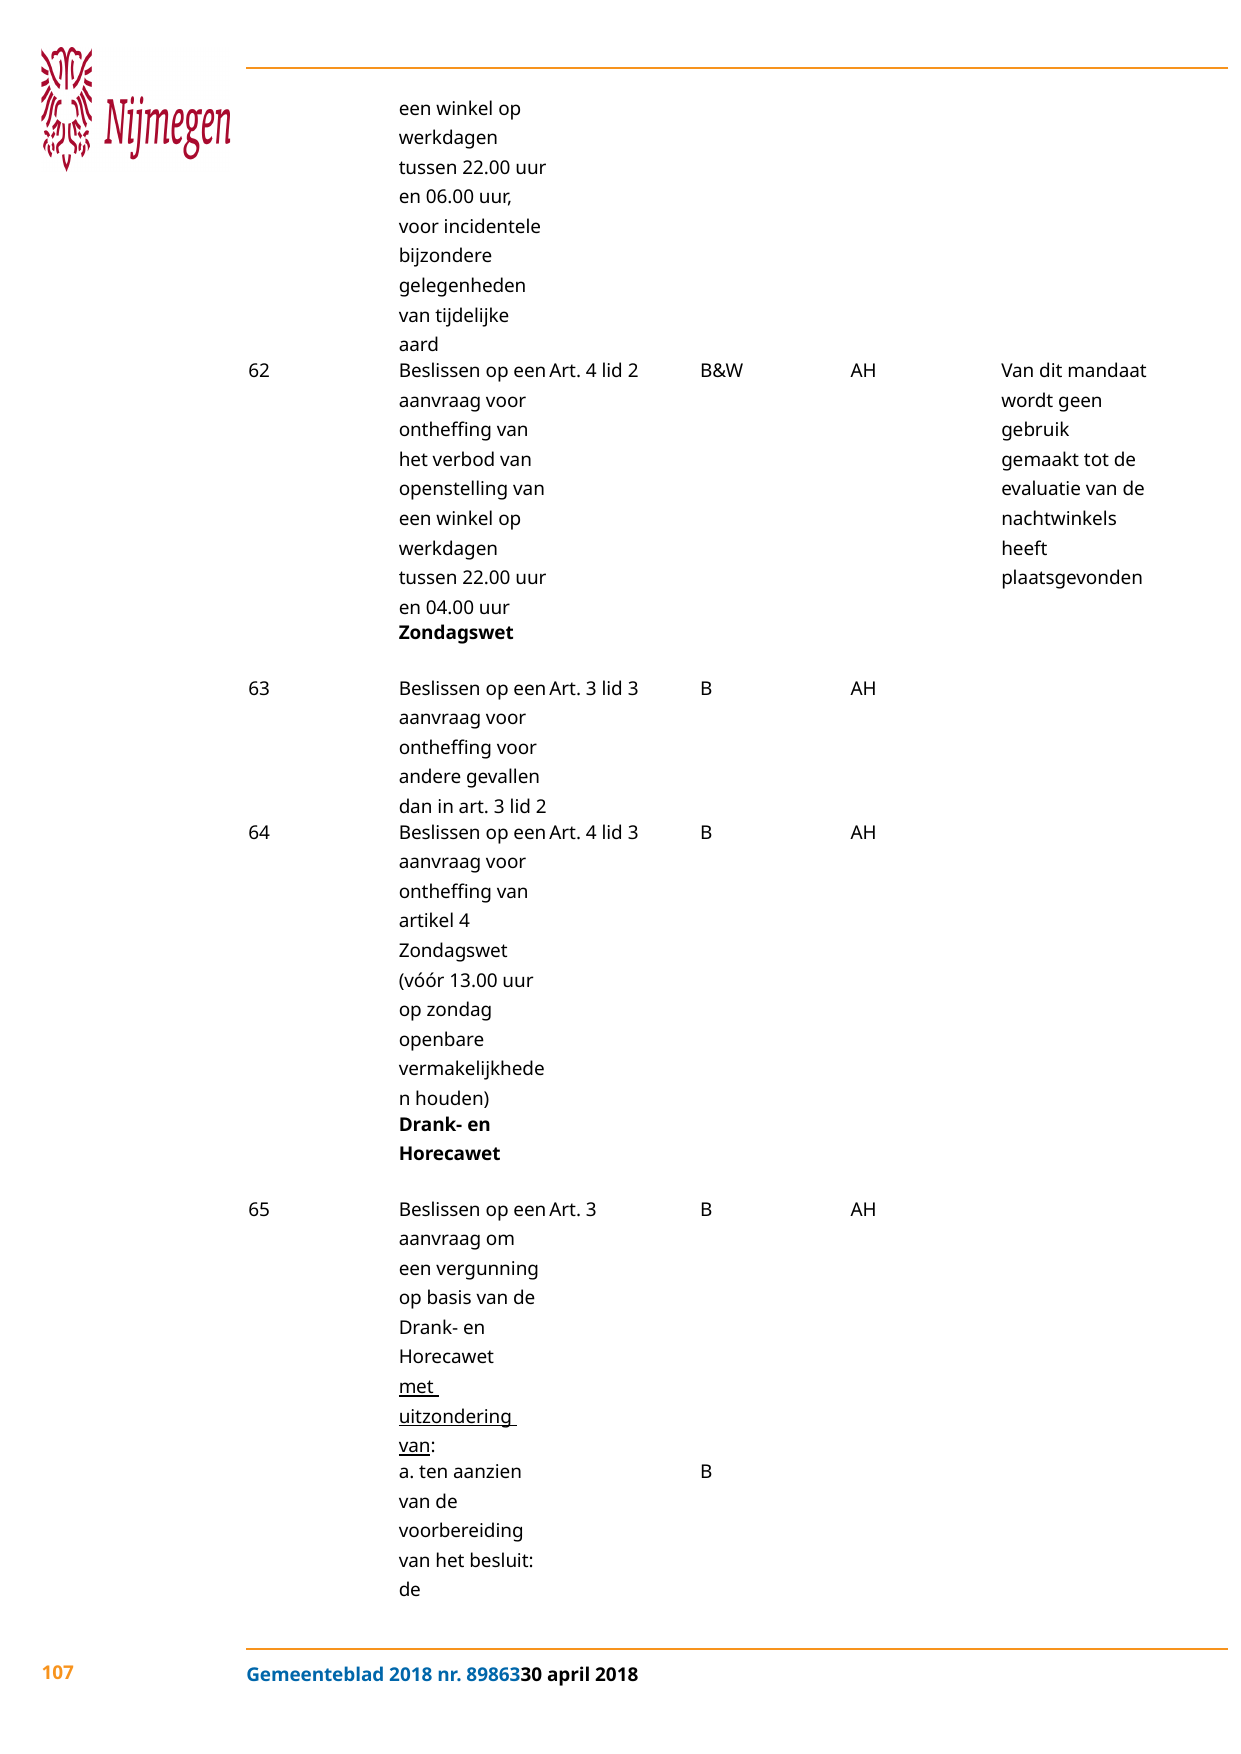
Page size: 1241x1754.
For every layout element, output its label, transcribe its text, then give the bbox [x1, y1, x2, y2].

table_cell [1001, 819, 1152, 1111]
table_cell B [700, 675, 850, 819]
table_cell AH [850, 1196, 1001, 1458]
table_cell B&W [700, 357, 850, 619]
table_cell 63 [248, 675, 398, 819]
table_cell [248, 620, 398, 675]
table_cell [1001, 1458, 1152, 1602]
table_cell Beslissen op een aanvraag voor ontheffing voor andere gevallen dan in art. 3 lid 2 [399, 675, 549, 819]
table_cell Art. 3 [549, 1196, 700, 1458]
table_cell [850, 1458, 1001, 1602]
table_cell Zondagswet [399, 620, 549, 675]
table_cell [1001, 620, 1152, 675]
table_cell B [700, 1196, 850, 1458]
table_cell Beslissen op een aanvraag voor ontheffing van het verbod van openstelling van een winkel op werkdagen tussen 22.00 uur en 04.00 uur [399, 357, 549, 619]
table_cell [549, 1458, 700, 1602]
table_cell [700, 1111, 850, 1196]
table_cell 65 [248, 1196, 398, 1458]
table_cell [1001, 1111, 1152, 1196]
table_cell AH [850, 675, 1001, 819]
table_cell B [700, 1458, 850, 1602]
table_cell [549, 620, 700, 675]
table_cell een winkel op werkdagen tussen 22.00 uur en 06.00 uur, voor incidentele bijzondere gelegenheden van tijdelijke aard [399, 95, 549, 357]
table_cell [850, 620, 1001, 675]
table_cell AH [850, 357, 1001, 619]
table_cell [248, 95, 398, 357]
table_cell B [700, 819, 850, 1111]
table_cell [850, 1111, 1001, 1196]
table_cell Van dit mandaat wordt geen gebruik gemaakt tot de evaluatie van de nachtwinkels heeft plaatsgevonden [1001, 357, 1152, 619]
table_cell Art. 4 lid 2 [549, 357, 700, 619]
table_cell [248, 1111, 398, 1196]
picture [41, 47, 231, 172]
table_cell Art. 3 lid 3 [549, 675, 700, 819]
table_cell 64 [248, 819, 398, 1111]
table_cell 62 [248, 357, 398, 619]
table_cell [1001, 95, 1152, 357]
table_cell [248, 1458, 398, 1602]
table_cell a. ten aanzien van de voorbereiding van het besluit: de [399, 1458, 549, 1602]
table_cell [1001, 675, 1152, 819]
table_cell AH [850, 819, 1001, 1111]
table_cell [549, 1111, 700, 1196]
table_cell [700, 620, 850, 675]
table_cell [549, 95, 700, 357]
table_cell Beslissen op een aanvraag voor ontheffing van artikel 4 Zondagswet (vóór 13.00 uur op zondag openbare vermakelijkheden houden) [399, 819, 549, 1111]
table_cell [700, 95, 850, 357]
table_cell Drank- en Horecawet [399, 1111, 549, 1196]
table_cell Beslissen op een aanvraag om een vergunning op basis van de Drank- en Horecawet met uitzondering van: [399, 1196, 549, 1458]
table_cell Art. 4 lid 3 [549, 819, 700, 1111]
table_cell [850, 95, 1001, 357]
table_cell [1001, 1196, 1152, 1458]
